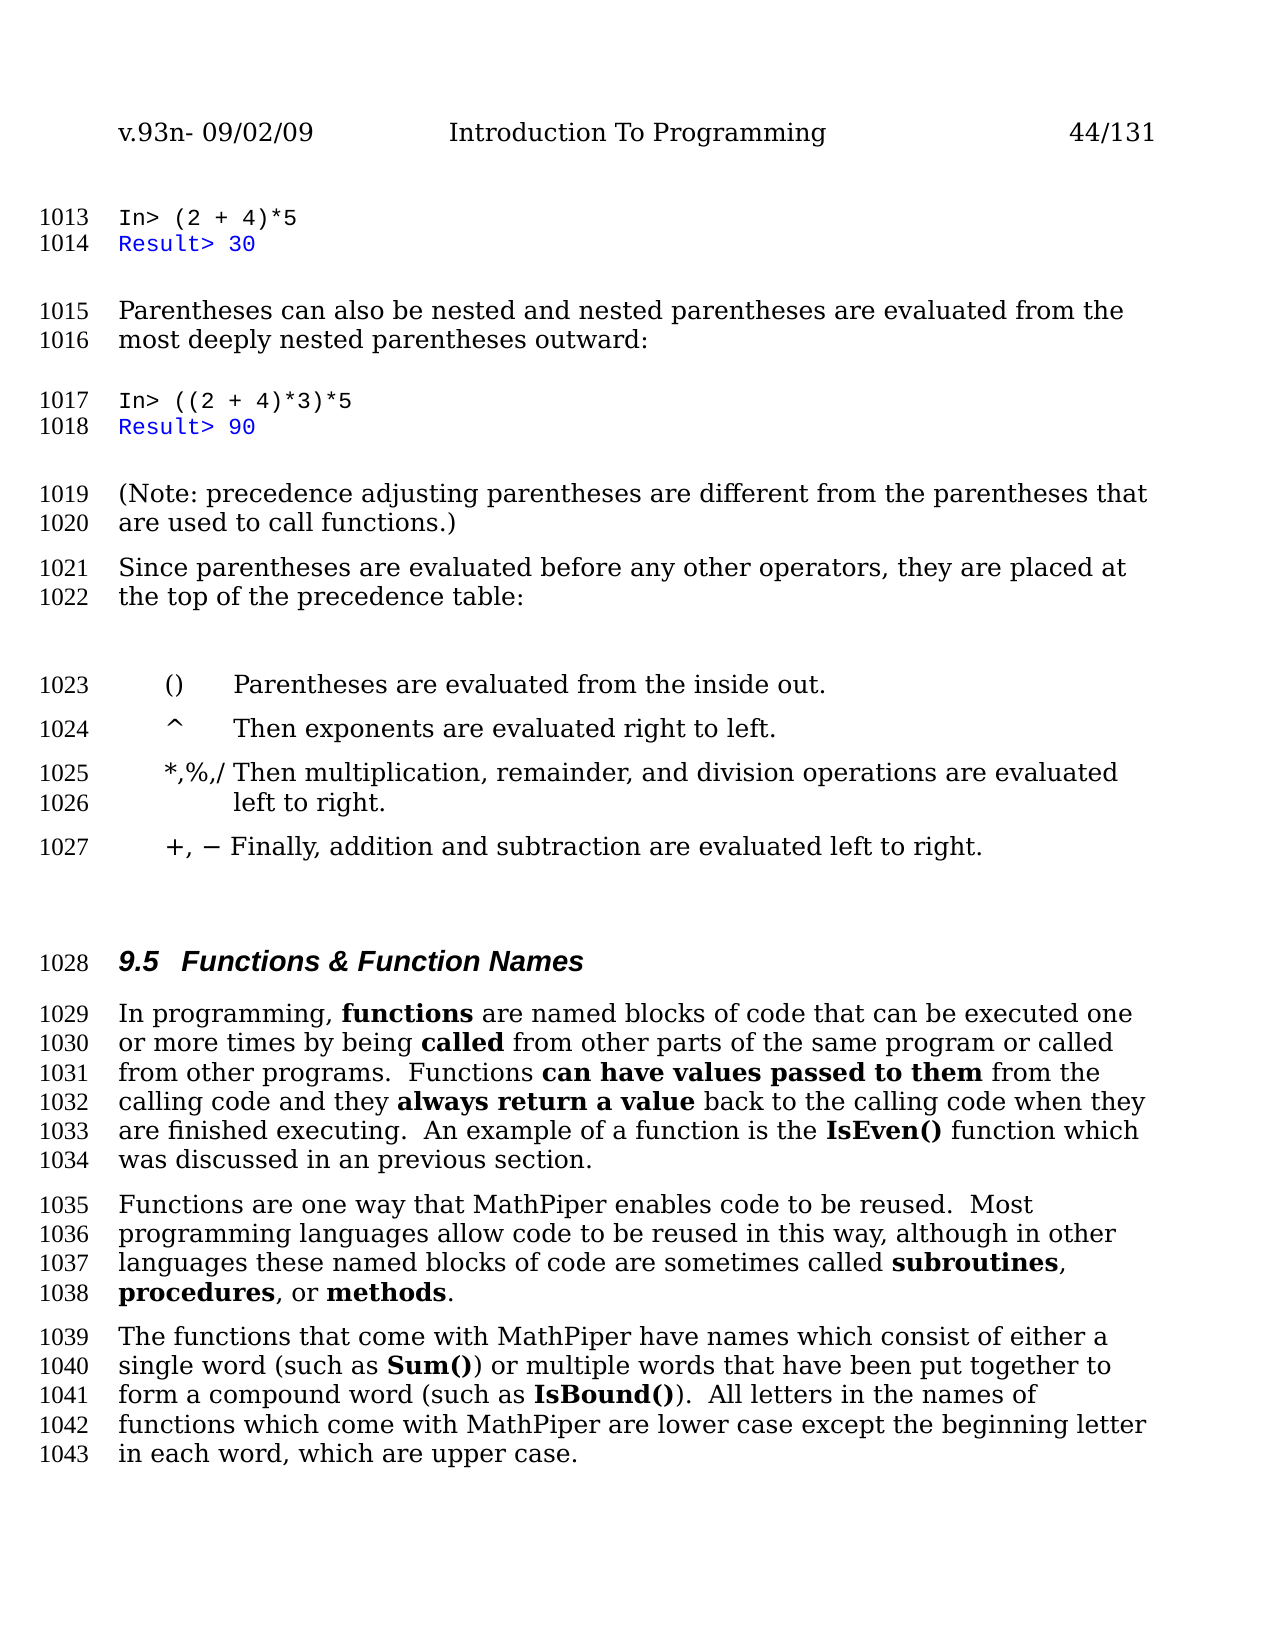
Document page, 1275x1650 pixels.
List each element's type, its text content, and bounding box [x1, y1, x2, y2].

text ^ Then exponents are evaluated right to left. [164, 714, 1157, 744]
text In> ((2 + 4)*3)*5 [118, 389, 1157, 415]
text In programming, functions are named blocks of code that can be executed one or more times by being called from other parts of the same program or called from other programs. Functions can have values passed to them from the calling code and they always return a value back to the calling code when they are finished executing. An example of a function is the IsEven() function which was discussed in an previous section. [118, 999, 1157, 1175]
text (Note: precedence adjusting parentheses are different from the parentheses that are used to call functions.) [118, 479, 1157, 538]
text *,%,/ Then multiplication, remainder, and division operations are evaluated left to right. [164, 759, 1157, 817]
text () Parentheses are evaluated from the inside out. [164, 670, 1157, 699]
text Result> 30 [118, 232, 1157, 258]
text The functions that come with MathPiper have names which consist of either a single word (such as Sum()) or multiple words that have been put together to form a compound word (such as IsBound()). All letters in the names of functions which come with MathPiper are lower case except the beginning letter in each word, which are upper case. [118, 1322, 1157, 1468]
text Functions are one way that MathPiper enables code to be reused. Most programming languages allow code to be reused in this way, although in other languages these named blocks of code are sometimes called subroutines, procedures, or methods. [118, 1190, 1157, 1307]
subtitle Functions & Function Names [118, 944, 1157, 978]
text Parentheses can also be nested and nested parentheses are evaluated from the most deeply nested parentheses outward: [118, 296, 1157, 354]
text +, − Finally, addition and subtraction are evaluated left to right. [164, 832, 1157, 861]
text Result> 90 [118, 415, 1157, 441]
text Since parentheses are evaluated before any other operators, they are placed at the top of the precedence table: [118, 553, 1157, 611]
text In> (2 + 4)*5 [118, 206, 1157, 232]
